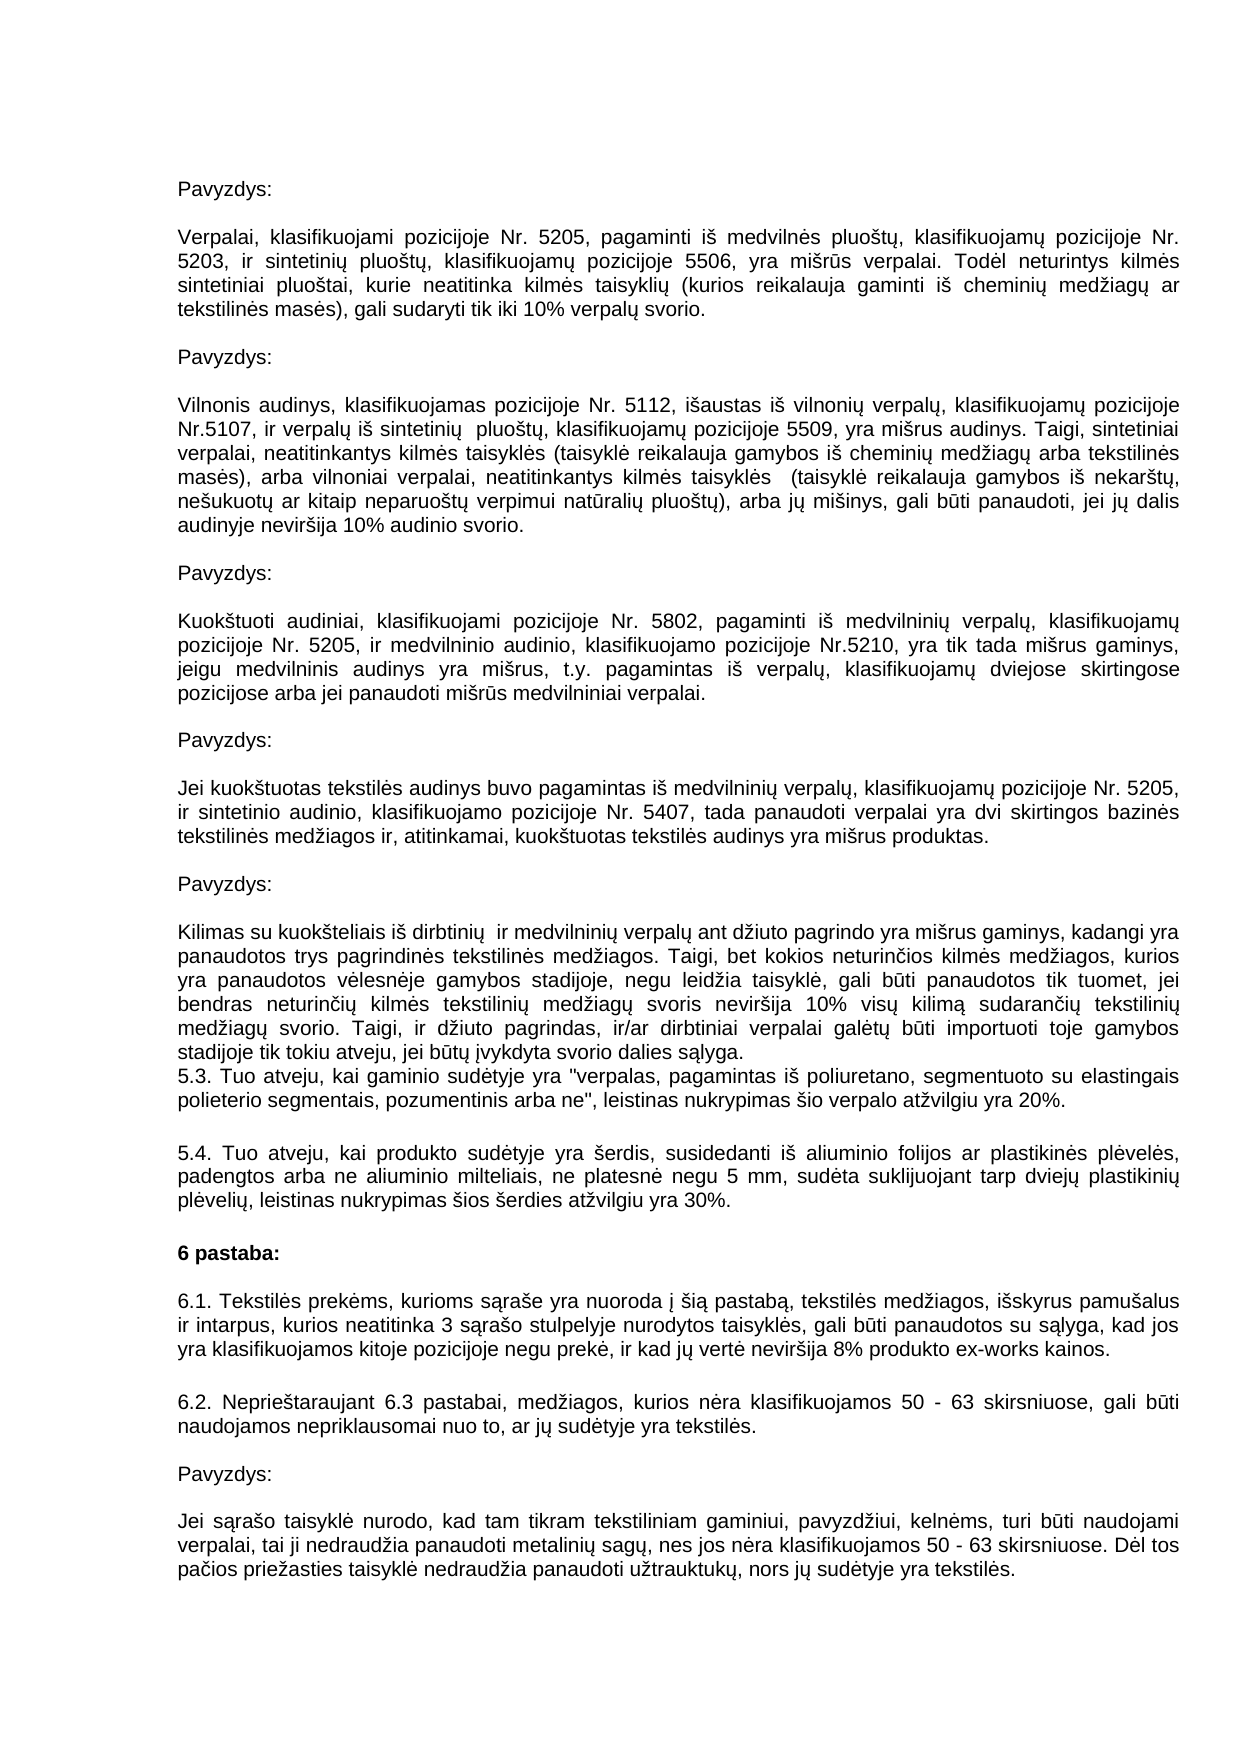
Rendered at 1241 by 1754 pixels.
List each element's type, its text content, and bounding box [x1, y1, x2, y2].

text Kilimas su kuokšteliais iš dirbtinių ir medvilninių verpalų ant džiuto pagrindo yra mišrus gaminys, kadangi yra panaudotos trys pagrindinės tekstilinės medžiagos. Taigi, bet kokios neturinčios kilmės medžiagos, kurios yra panaudotos vėlesnėje gamybos stadijoje, negu leidžia taisyklė, gali būti panaudotos tik tuomet, jei bendras neturinčių kilmės tekstilinių medžiagų svoris neviršija 10% visų kilimą sudarančių tekstilinių medžiagų svorio. Taigi, ir džiuto pagrindas, ir/ar dirbtiniai verpalai galėtų būti importuoti toje gamybos stadijoje tik tokiu atveju, jei būtų įvykdyta svorio dalies sąlyga. [177, 920, 1181, 1064]
text 5.3. Tuo atveju, kai gaminio sudėtyje yra "verpalas, pagamintas iš poliuretano, segmentuoto su elastingais polieterio segmentais, pozumentinis arba ne", leistinas nukrypimas šio verpalo atžvilgiu yra 20%. [177, 1064, 1181, 1112]
text 6.2. Neprieštaraujant 6.3 pastabai, medžiagos, kurios nėra klasifikuojamos 50 - 63 skirsniuose, gali būti naudojamos nepriklausomai nuo to, ar jų sudėtyje yra tekstilės. [177, 1389, 1181, 1437]
text Pavyzdys: [177, 561, 1181, 584]
text Pavyzdys: [177, 728, 1181, 752]
text 6.1. Tekstilės prekėms, kurioms sąraše yra nuoroda į šią pastabą, tekstilės medžiagos, išskyrus pamušalus ir intarpus, kurios neatitinka 3 sąrašo stulpelyje nurodytos taisyklės, gali būti panaudotos su sąlyga, kad jos yra klasifikuojamos kitoje pozicijoje negu prekė, ir kad jų vertė neviršija 8% produkto ex-works kainos. [177, 1289, 1181, 1361]
text Jei kuokštuotas tekstilės audinys buvo pagamintas iš medvilninių verpalų, klasifikuojamų pozicijoje Nr. 5205, ir sintetinio audinio, klasifikuojamo pozicijoje Nr. 5407, tada panaudoti verpalai yra dvi skirtingos bazinės tekstilinės medžiagos ir, atitinkamai, kuokštuotas tekstilės audinys yra mišrus produktas. [177, 776, 1181, 848]
text Vilnonis audinys, klasifikuojamas pozicijoje Nr. 5112, išaustas iš vilnonių verpalų, klasifikuojamų pozicijoje Nr.5107, ir verpalų iš sintetinių pluoštų, klasifikuojamų pozicijoje 5509, yra mišrus audinys. Taigi, sintetiniai verpalai, neatitinkantys kilmės taisyklės (taisyklė reikalauja gamybos iš cheminių medžiagų arba tekstilinės masės), arba vilnoniai verpalai, neatitinkantys kilmės taisyklės (taisyklė reikalauja gamybos iš nekarštų, nešukuotų ar kitaip neparuoštų verpimui natūralių pluoštų), arba jų mišinys, gali būti panaudoti, jei jų dalis audinyje neviršija 10% audinio svorio. [177, 393, 1181, 537]
text Pavyzdys: [177, 1461, 1181, 1485]
text 6 pastaba: [177, 1241, 1181, 1265]
text Jei sąrašo taisyklė nurodo, kad tam tikram tekstiliniam gaminiui, pavyzdžiui, kelnėms, turi būti naudojami verpalai, tai ji nedraudžia panaudoti metalinių sagų, nes jos nėra klasifikuojamos 50 - 63 skirsniuose. Dėl tos pačios priežasties taisyklė nedraudžia panaudoti užtrauktukų, nors jų sudėtyje yra tekstilės. [177, 1509, 1181, 1581]
text Kuokštuoti audiniai, klasifikuojami pozicijoje Nr. 5802, pagaminti iš medvilninių verpalų, klasifikuojamų pozicijoje Nr. 5205, ir medvilninio audinio, klasifikuojamo pozicijoje Nr.5210, yra tik tada mišrus gaminys, jeigu medvilninis audinys yra mišrus, t.y. pagamintas iš verpalų, klasifikuojamų dviejose skirtingose pozicijose arba jei panaudoti mišrūs medvilniniai verpalai. [177, 608, 1181, 704]
text Pavyzdys: [177, 345, 1181, 369]
text Pavyzdys: [177, 177, 1181, 201]
text Verpalai, klasifikuojami pozicijoje Nr. 5205, pagaminti iš medvilnės pluoštų, klasifikuojamų pozicijoje Nr. 5203, ir sintetinių pluoštų, klasifikuojamų pozicijoje 5506, yra mišrūs verpalai. Todėl neturintys kilmės sintetiniai pluoštai, kurie neatitinka kilmės taisyklių (kurios reikalauja gaminti iš cheminių medžiagų ar tekstilinės masės), gali sudaryti tik iki 10% verpalų svorio. [177, 225, 1181, 321]
text Pavyzdys: [177, 872, 1181, 896]
text 5.4. Tuo atveju, kai produkto sudėtyje yra šerdis, susidedanti iš aliuminio folijos ar plastikinės plėvelės, padengtos arba ne aliuminio milteliais, ne platesnė negu 5 mm, sudėta suklijuojant tarp dviejų plastikinių plėvelių, leistinas nukrypimas šios šerdies atžvilgiu yra 30%. [177, 1140, 1181, 1212]
